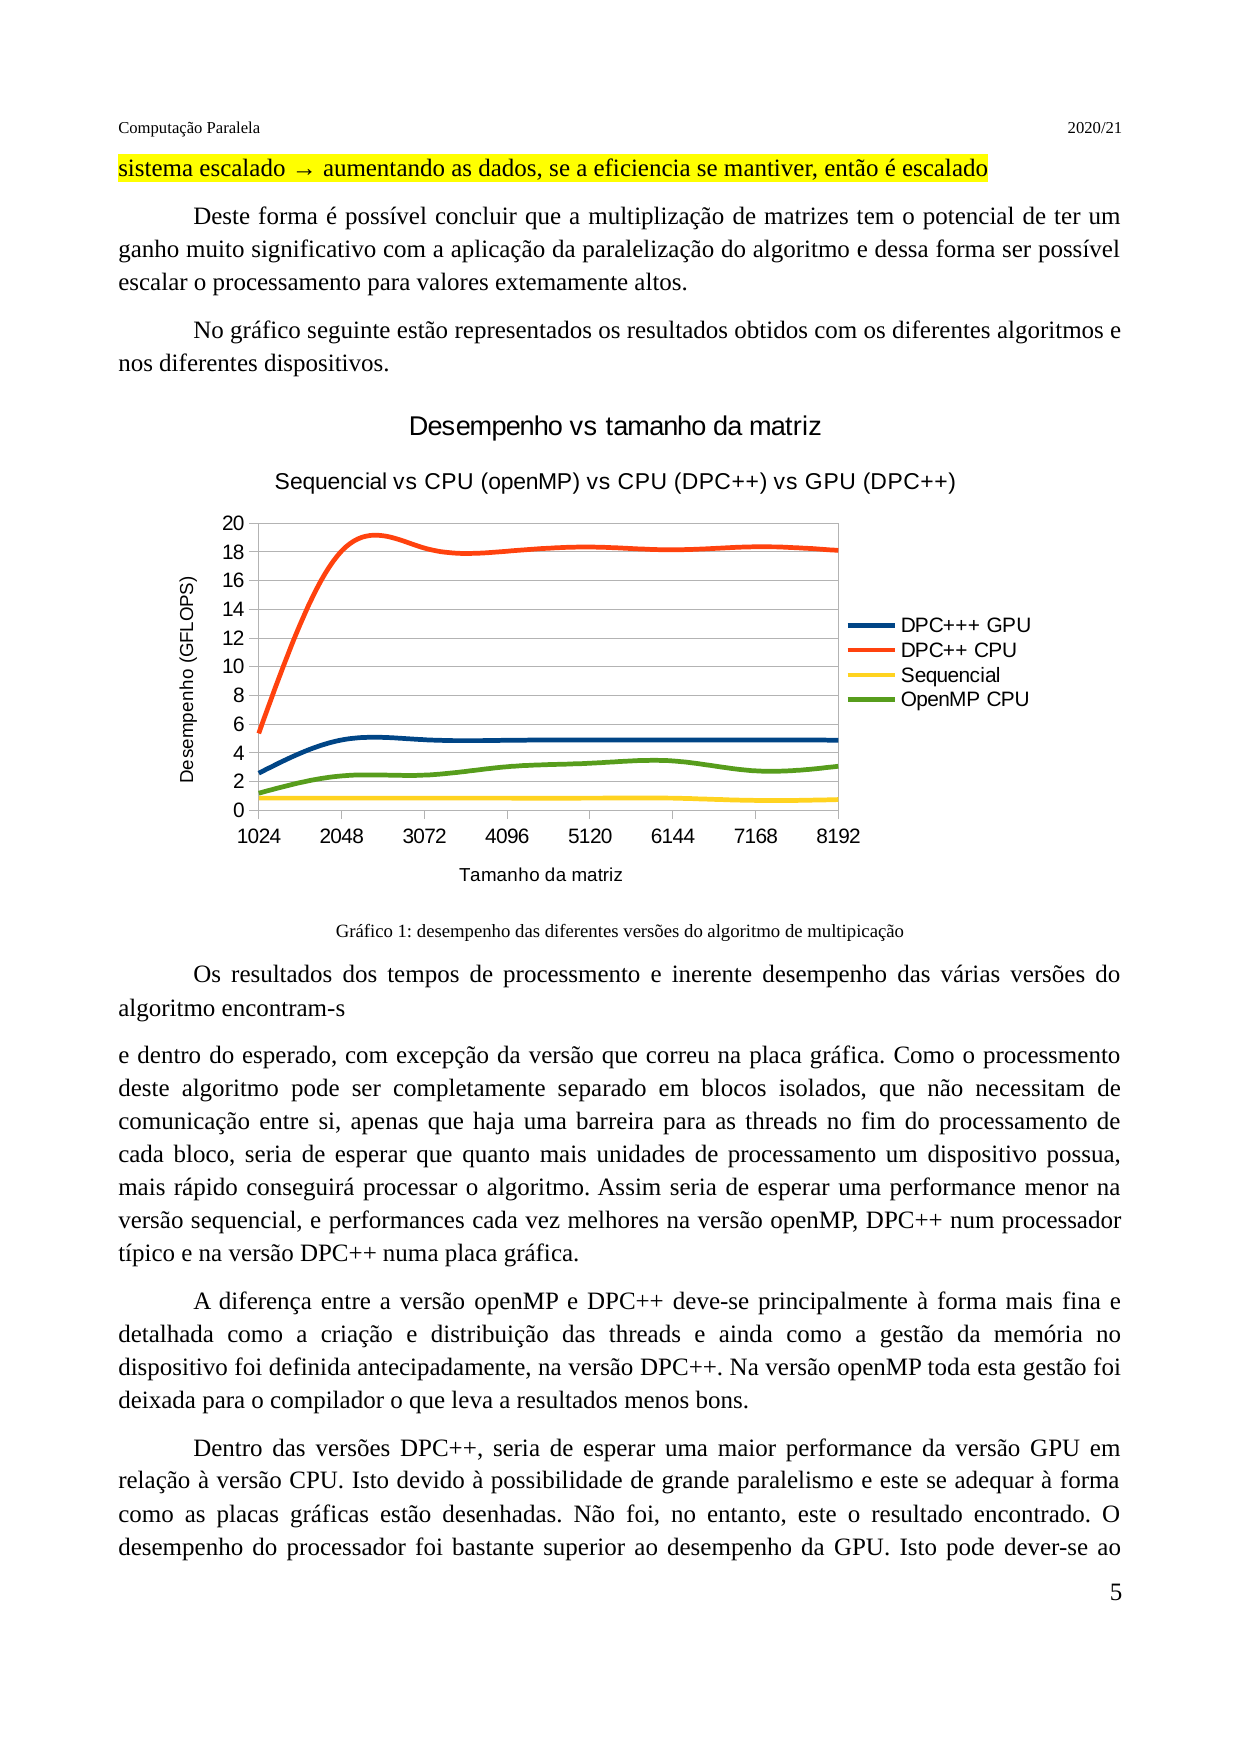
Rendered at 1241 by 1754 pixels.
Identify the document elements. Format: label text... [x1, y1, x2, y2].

text Deste forma é possível concluir que a multiplização de matrizes tem o potencial de ter um ganho muito significativo com a aplicação da paralelização do algoritmo e dessa forma ser possível escalar o processamento para valores extemamente altos. [118, 201, 1122, 296]
text e dentro do esperado, com excepção da versão que correu na placa gráfica. Como o processmento deste algoritmo pode ser completamente separado em blocos isolados, que não necessitam de comunicação entre si, apenas que haja uma barreira para as threads no fim do processamento de cada bloco, seria de esperar que quanto mais unidades de processamento um dispositivo possua, mais rápido conseguirá processar o algoritmo. Assim seria de esperar uma performance menor na versão sequencial, e performances cada vez melhores na versão openMP, DPC++ num processador típico e na versão DPC++ numa placa gráfica. [118, 1040, 1122, 1267]
text A diferença entre a versão openMP e DPC++ deve-se principalmente à forma mais fina e detalhada como a criação e distribuição das threads e ainda como a gestão da memória no dispositivo foi definida antecipadamente, na versão DPC++. Na versão openMP toda esta gestão foi deixada para o compilador o que leva a resultados menos bons. [118, 1286, 1122, 1414]
text Os resultados dos tempos de processmento e inerente desempenho das várias versões do algoritmo encontram-s [118, 959, 1122, 1021]
text No gráfico seguinte estão representados os resultados obtidos com os diferentes algoritmos e nos diferentes dispositivos. [118, 315, 1122, 377]
text Dentro das versões DPC++, seria de esperar uma maior performance da versão GPU em relação à versão CPU. Isto devido à possibilidade de grande paralelismo e este se adequar à forma como as placas gráficas estão desenhadas. Não foi, no entanto, este o resultado encontrado. O desempenho do processador foi bastante superior ao desempenho da GPU. Isto pode dever-se ao [118, 1433, 1122, 1560]
text sistema escalado → aumentando as dados, se a eficiencia se mantiver, então é escalado [118, 153, 1122, 182]
text Gráfico 1: desempenho das diferentes versões do algoritmo de multipicação [118, 395, 1122, 942]
